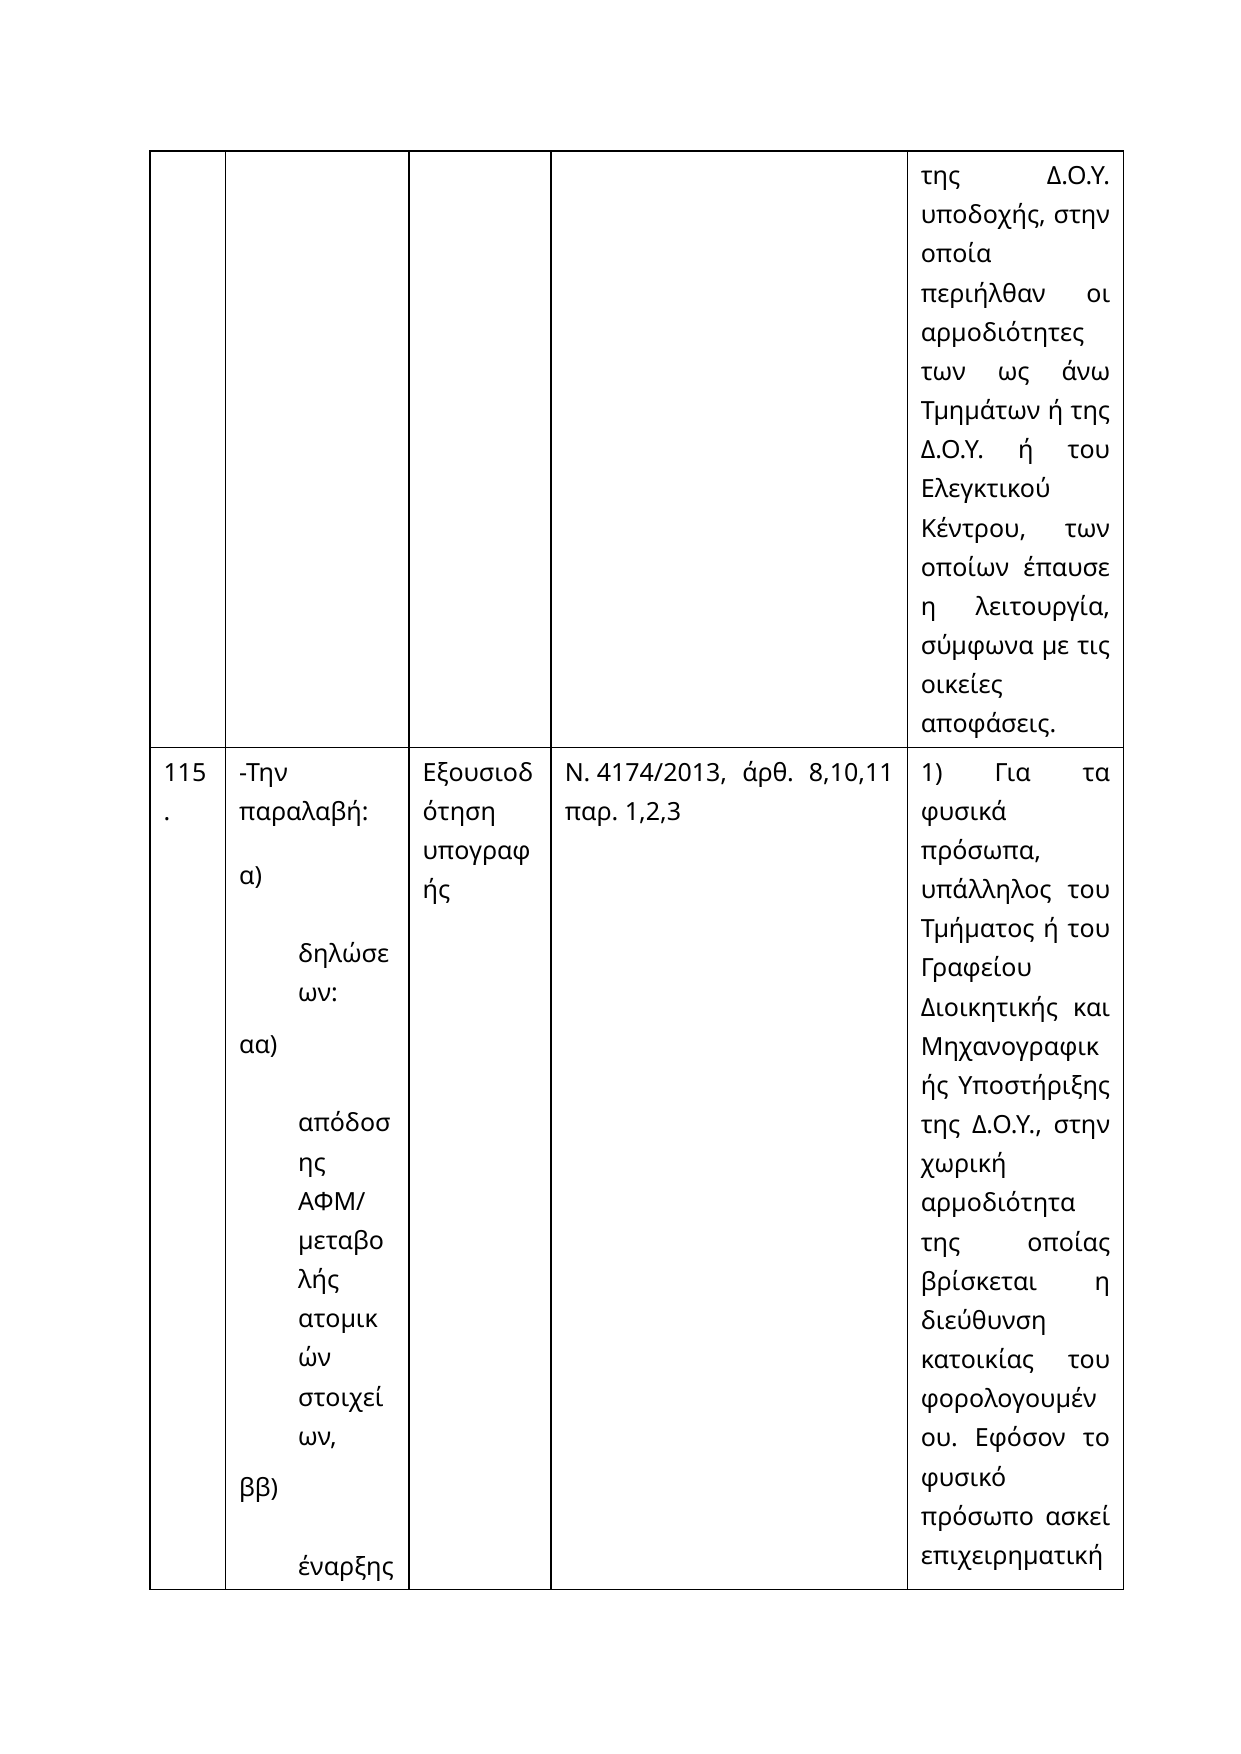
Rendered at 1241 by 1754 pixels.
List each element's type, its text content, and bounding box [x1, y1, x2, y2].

table_cell της Δ.Ο.Υ. υποδοχής, στην οποία περιήλθαν οι αρμοδιότητες των ως άνω Τμημάτων ή της Δ.Ο.Υ. ή του Ελεγκτικού Κέντρου, των οποίων έπαυσε η λειτουργία, σύμφωνα με τις οικείες αποφάσεις. [908, 152, 1123, 746]
table_cell [552, 152, 907, 746]
table_cell [151, 152, 225, 746]
table_cell 1) Για τα φυσικά πρόσωπα, υπάλληλος του Τμήματος ή του Γραφείου Διοικητικής και Μηχανογραφικής Υποστήριξης της Δ.Ο.Υ., στην χωρική αρμοδιότητα της οποίας βρίσκεται η διεύθυνση κατοικίας του φορολογουμένου. Εφόσον το φυσικό πρόσωπο ασκεί επιχειρηματική [908, 748, 1123, 1589]
table_cell Ν. 4174/2013, άρθ. 8,10,11 παρ. 1,2,3 [552, 748, 907, 1589]
table_cell [226, 152, 408, 746]
table_cell 115. [151, 748, 225, 1589]
table_cell -Την παραλαβή: α) δηλώσεων: αα) απόδοσης ΑΦΜ/ μεταβολής ατομικών στοιχείων, ββ) έναρξης [226, 748, 408, 1589]
table_cell Εξουσιοδότηση υπογραφής [410, 748, 550, 1589]
table_cell [410, 152, 550, 746]
